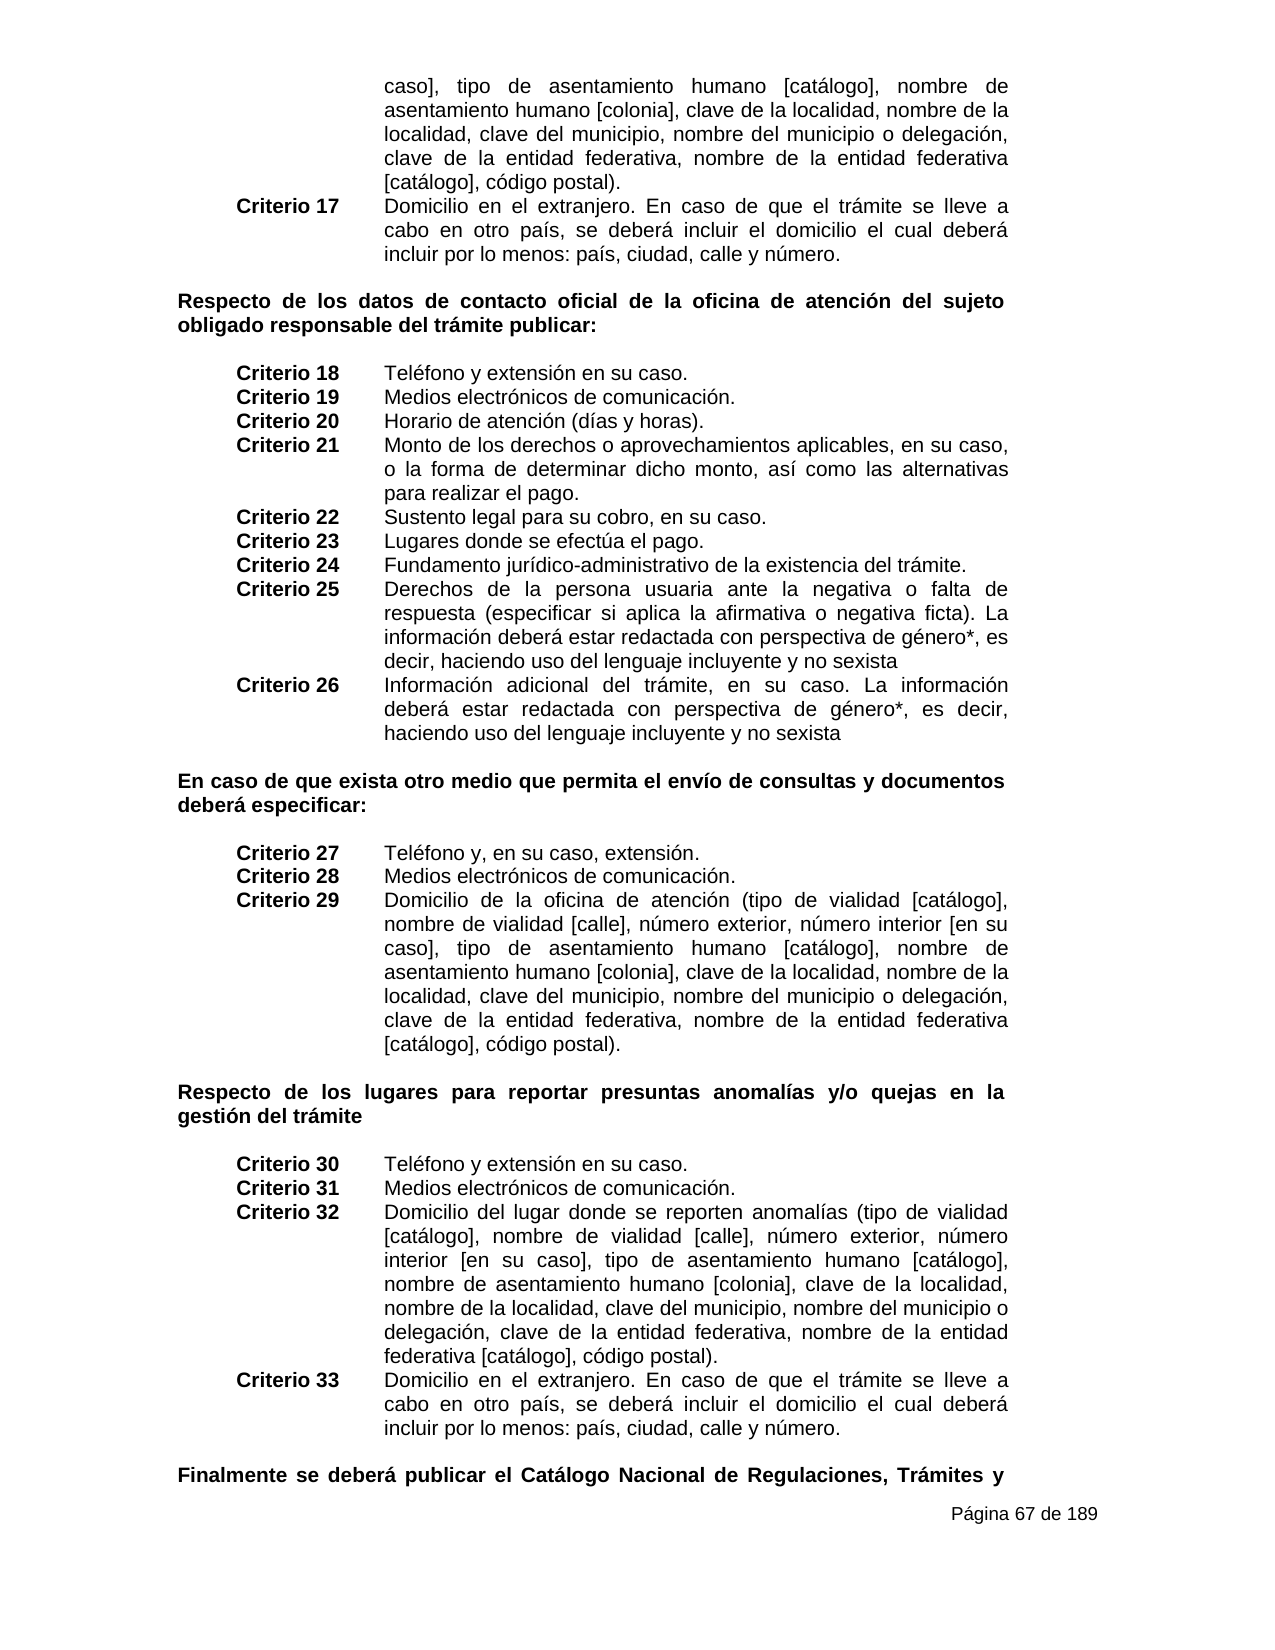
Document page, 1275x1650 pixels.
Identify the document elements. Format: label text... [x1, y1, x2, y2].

text Criterio 30 Teléfono y extensión en su caso. [236, 1152, 1009, 1176]
text Respecto de los datos de contacto oficial de la oficina de atención del sujeto obligado responsable del trámite publicar: [177, 289, 1006, 337]
text Criterio 23 Lugares donde se efectúa el pago. [236, 529, 1009, 553]
text Criterio 24 Fundamento jurídico-administrativo de la existencia del trámite. [236, 553, 1009, 577]
text Criterio 20 Horario de atención (días y horas). [236, 409, 1009, 433]
text caso], tipo de asentamiento humano [catálogo], nombre de asentamiento humano [colonia], clave de la localidad, nombre de la localidad, clave del municipio, nombre del municipio o delegación, clave de la entidad federativa, nombre de la entidad federativa [catálogo], código postal). [236, 74, 1009, 193]
text Respecto de los lugares para reportar presuntas anomalías y/o quejas en la gestión del trámite [177, 1080, 1006, 1128]
text Criterio 32 Domicilio del lugar donde se reporten anomalías (tipo de vialidad [catálogo], nombre de vialidad [calle], número exterior, número interior [en su caso], tipo de asentamiento humano [catálogo], nombre de asentamiento humano [colonia], clave de la localidad, nombre de la localidad, clave del municipio, nombre del municipio o delegación, clave de la entidad federativa, nombre de la entidad federativa [catálogo], código postal). [236, 1200, 1009, 1367]
text Finalmente se deberá publicar el Catálogo Nacional de Regulaciones, Trámites y [177, 1463, 1006, 1487]
text Criterio 27 Teléfono y, en su caso, extensión. [236, 840, 1009, 864]
text Criterio 18 Teléfono y extensión en su caso. [236, 361, 1009, 385]
text Criterio 29 Domicilio de la oficina de atención (tipo de vialidad [catálogo], nombre de vialidad [calle], número exterior, número interior [en su caso], tipo de asentamiento humano [catálogo], nombre de asentamiento humano [colonia], clave de la localidad, nombre de la localidad, clave del municipio, nombre del municipio o delegación, clave de la entidad federativa, nombre de la entidad federativa [catálogo], código postal). [236, 888, 1009, 1056]
text Criterio 17 Domicilio en el extranjero. En caso de que el trámite se lleve a cabo en otro país, se deberá incluir el domicilio el cual deberá incluir por lo menos: país, ciudad, calle y número. [236, 193, 1009, 265]
text Criterio 31 Medios electrónicos de comunicación. [236, 1176, 1009, 1200]
text Criterio 26 Información adicional del trámite, en su caso. La información deberá estar redactada con perspectiva de género*, es decir, haciendo uso del lenguaje incluyente y no sexista [236, 673, 1009, 744]
text Criterio 28 Medios electrónicos de comunicación. [236, 864, 1009, 888]
text Criterio 22 Sustento legal para su cobro, en su caso. [236, 505, 1009, 529]
text Criterio 33 Domicilio en el extranjero. En caso de que el trámite se lleve a cabo en otro país, se deberá incluir el domicilio el cual deberá incluir por lo menos: país, ciudad, calle y número. [236, 1367, 1009, 1439]
text Criterio 19 Medios electrónicos de comunicación. [236, 385, 1009, 409]
text Criterio 21 Monto de los derechos o aprovechamientos aplicables, en su caso, o la forma de determinar dicho monto, así como las alternativas para realizar el pago. [236, 433, 1009, 505]
text Criterio 25 Derechos de la persona usuaria ante la negativa o falta de respuesta (especificar si aplica la afirmativa o negativa ficta). La información deberá estar redactada con perspectiva de género*, es decir, haciendo uso del lenguaje incluyente y no sexista [236, 577, 1009, 673]
text En caso de que exista otro medio que permita el envío de consultas y documentos deberá especificar: [177, 768, 1006, 816]
